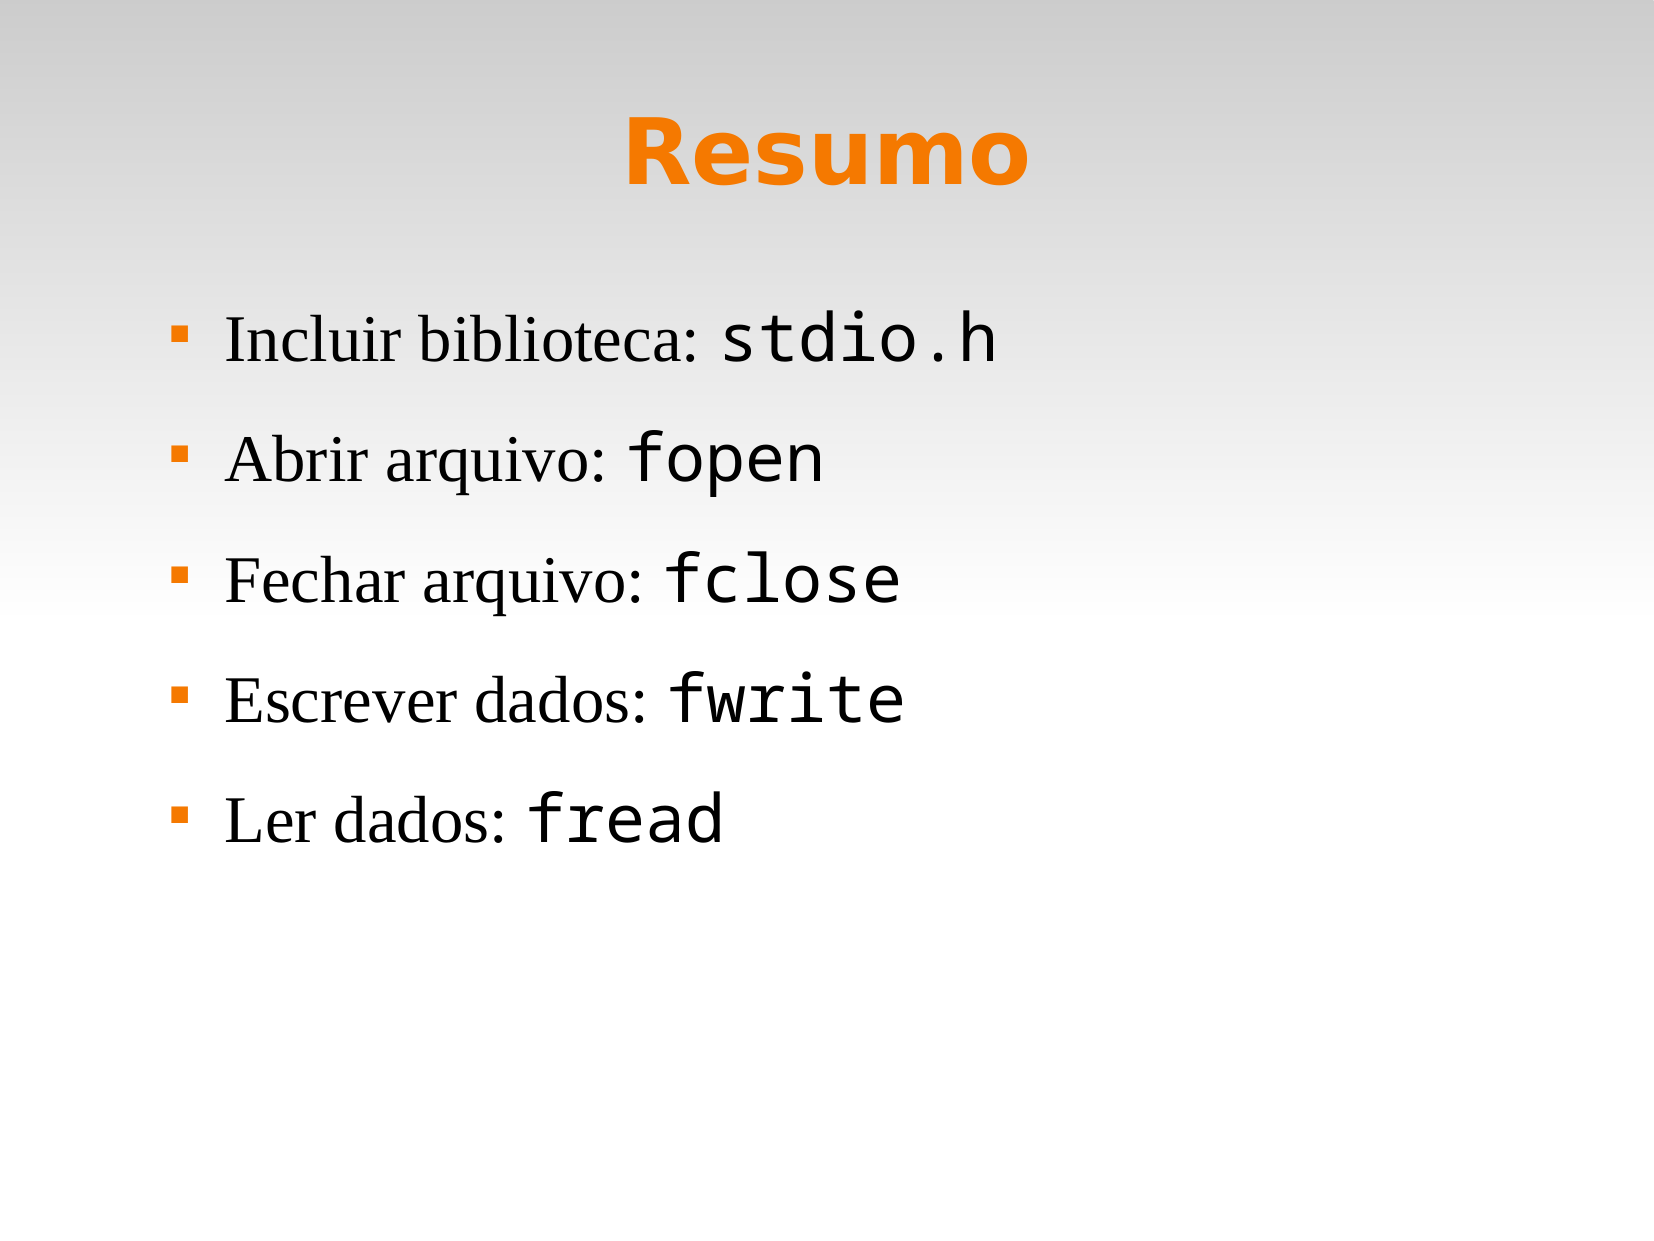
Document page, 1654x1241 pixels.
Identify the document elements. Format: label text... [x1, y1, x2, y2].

title Resumo [82, 49, 1571, 257]
list Incluir biblioteca: stdio.h Abrir arquivo: fopen Fechar arquivo: fclose Escrever dados: fwrite Ler dados: fread [82, 290, 1571, 1109]
